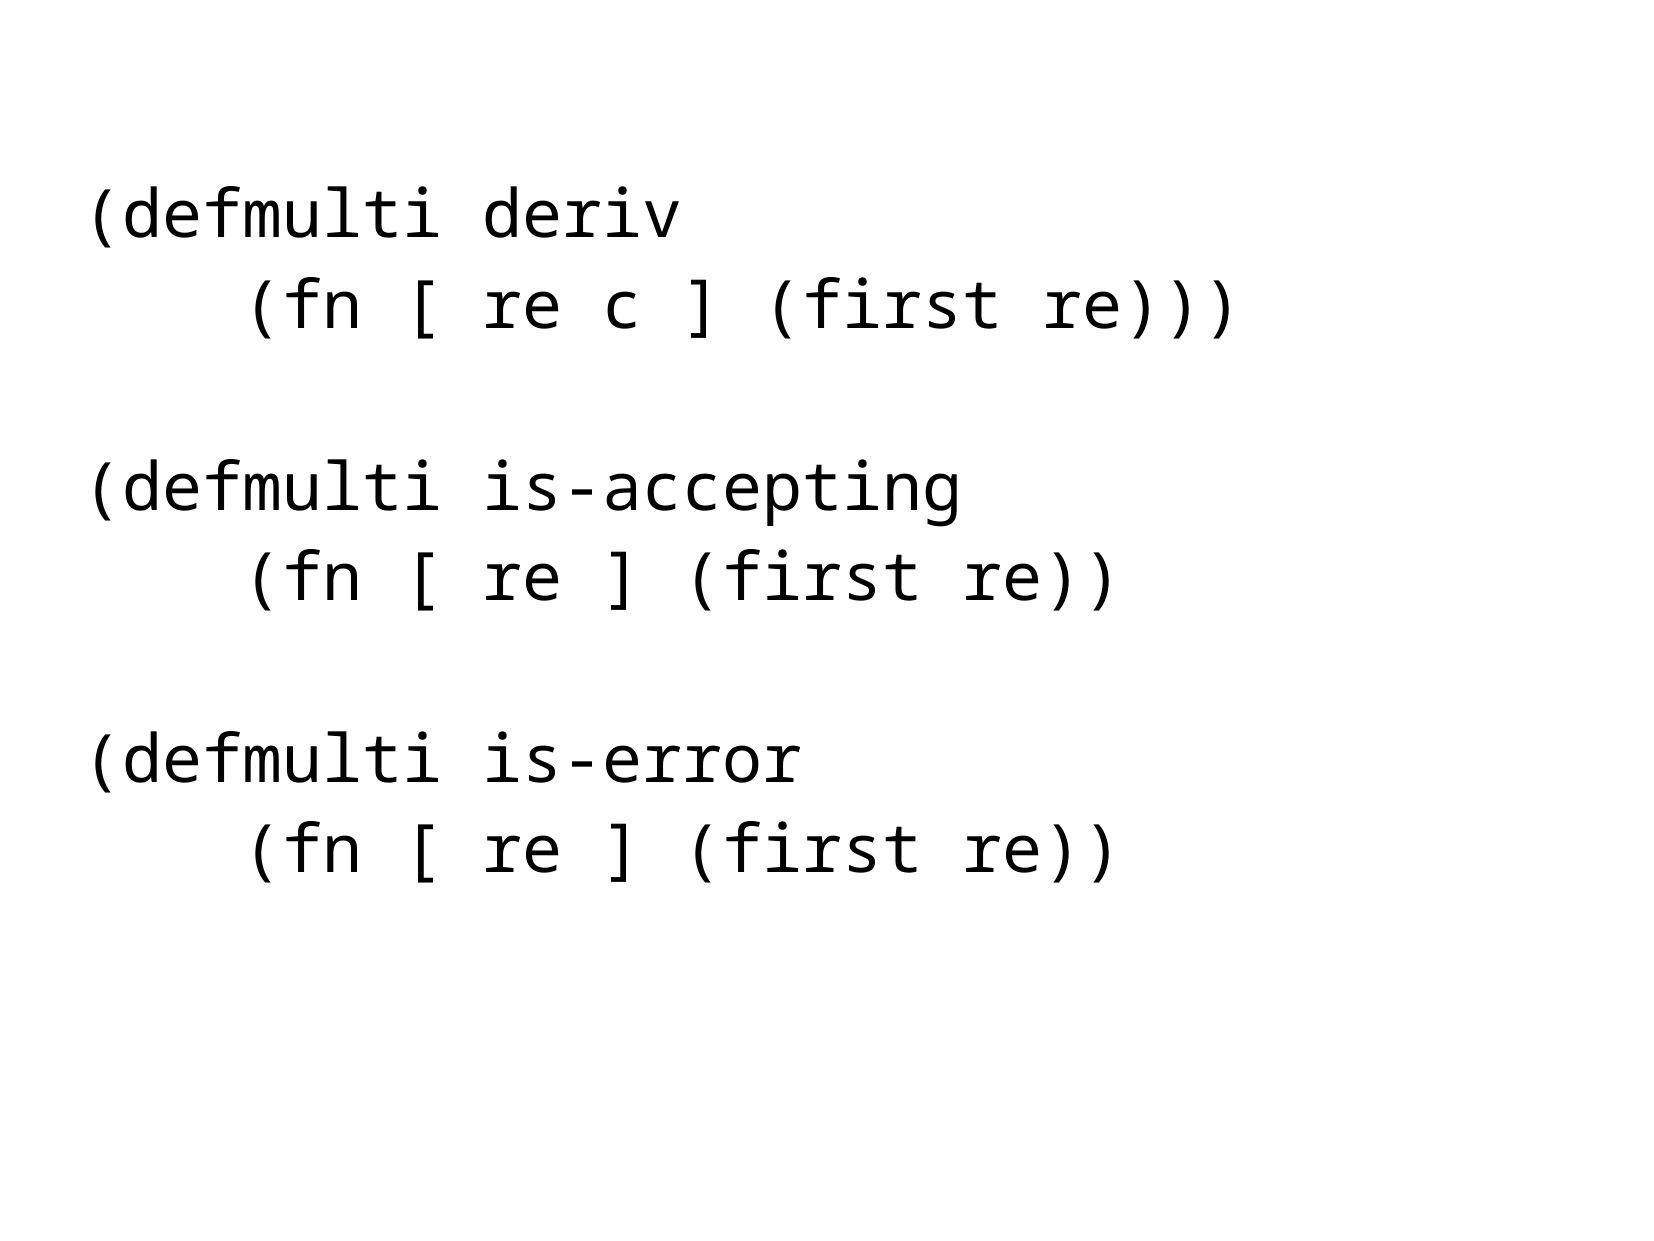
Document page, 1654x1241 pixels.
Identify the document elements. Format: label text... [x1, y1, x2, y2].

subtitle (defmulti deriv (fn [ re c ] (first re))) (defmulti is-accepting (fn [ re ] (first re)) (defmulti is-error (fn [ re ] (first re)) [82, 49, 1571, 1010]
